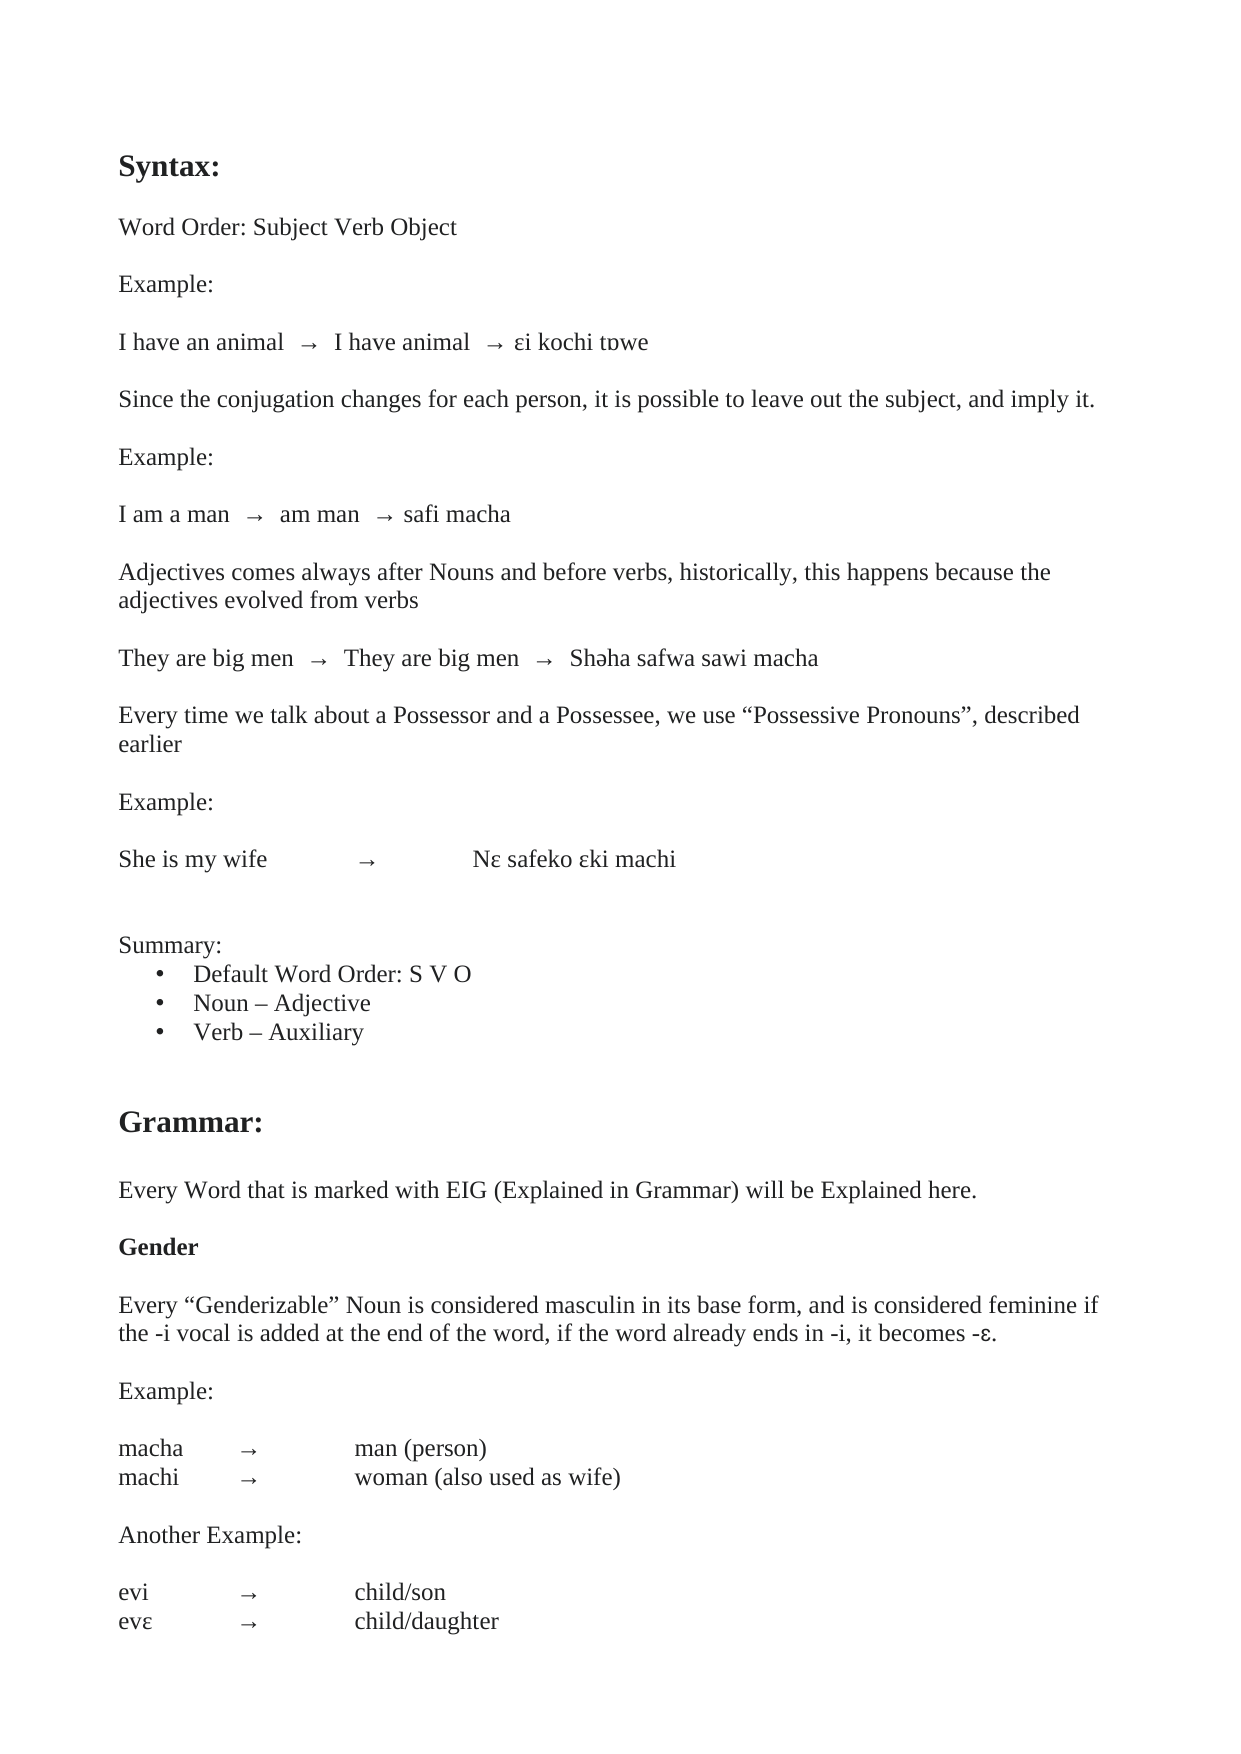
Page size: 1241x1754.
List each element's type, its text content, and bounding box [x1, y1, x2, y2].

text I am a man → am man → safi macha [118, 499, 1122, 528]
text Example: [118, 269, 1122, 298]
text Summary: [118, 930, 1122, 959]
text Every “Genderizable” Noun is considered masculin in its base form, and is considered feminine if the -i vocal is added at the end of the word, if the word already ends in -i, it becomes -ɛ. [118, 1290, 1122, 1347]
text I have an animal → I have animal → ɛi kochi tɒwe [118, 327, 1122, 355]
text evi → child/son [118, 1577, 1122, 1606]
text Example: [118, 1376, 1122, 1405]
text Syntax: [118, 147, 1122, 183]
list Default Word Order: S V O [156, 959, 1122, 988]
text They are big men → They are big men → Shəha safwa sawi macha [118, 643, 1122, 672]
text evɛ → child/daughter [118, 1606, 1122, 1635]
text Grammar: [118, 1103, 1122, 1139]
text Example: [118, 787, 1122, 815]
text She is my wife → Nɛ safeko ɛki machi [118, 844, 1122, 873]
text Every time we talk about a Possessor and a Possessee, we use “Possessive Pronouns”, described earlier [118, 700, 1122, 758]
text Another Example: [118, 1520, 1122, 1548]
text macha → man (person) [118, 1433, 1122, 1462]
text Example: [118, 442, 1122, 470]
text Gender [118, 1232, 1122, 1261]
list Verb – Auxiliary [156, 1017, 1122, 1045]
text Adjectives comes always after Nouns and before verbs, historically, this happens because the adjectives evolved from verbs [118, 557, 1122, 614]
list Noun – Adjective [156, 988, 1122, 1017]
text Word Order: Subject Verb Object [118, 212, 1122, 240]
text Every Word that is marked with EIG (Explained in Grammar) will be Explained here. [118, 1175, 1122, 1203]
text Since the conjugation changes for each person, it is possible to leave out the subject, and imply it. [118, 384, 1122, 413]
text machi → woman (also used as wife) [118, 1462, 1122, 1491]
